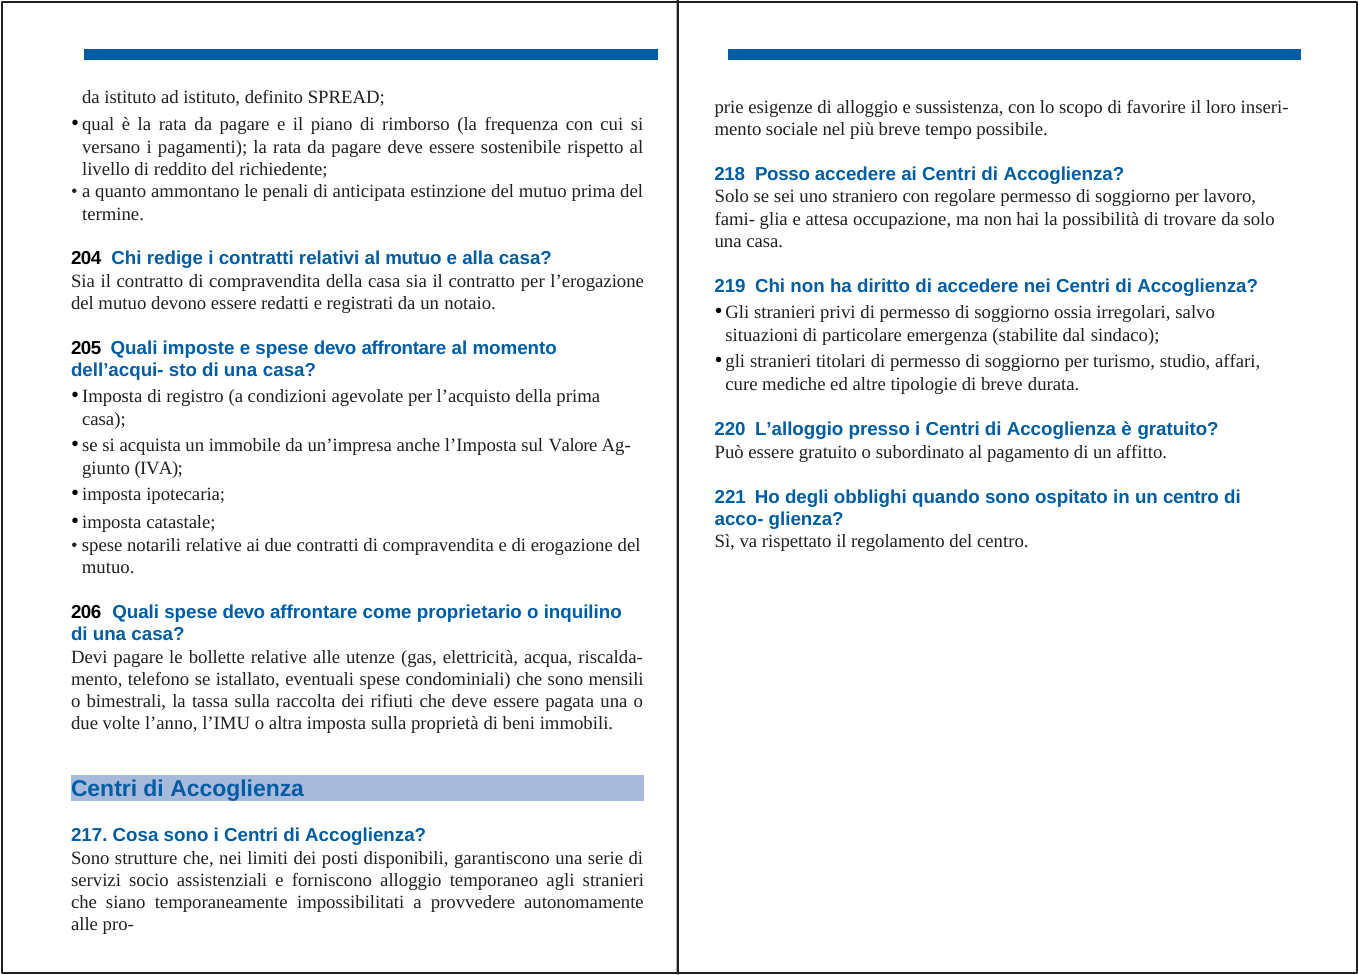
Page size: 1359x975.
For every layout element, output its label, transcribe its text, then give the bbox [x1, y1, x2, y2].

list Imposta di registro (a condizioni agevolate per l’acquisto della prima casa); [71, 381, 648, 429]
text da istituto ad istituto, definito SPREAD; [82, 86, 648, 108]
subtitle Quali imposte e spese devo affrontare al momento dell’acqui- sto di una casa? [71, 337, 644, 380]
list Gli stranieri privi di permesso di soggiorno ossia irregolari, salvo situazioni di particolare emergenza (stabilite dal sindaco); [714, 297, 1288, 346]
subtitle Chi non ha diritto di accedere nei Centri di Accoglienza? [714, 274, 1339, 296]
list spese notarili relative ai due contratti di compravendita e di erogazione del mutuo. [71, 534, 644, 578]
subtitle 217. Cosa sono i Centri di Accoglienza? [71, 824, 1339, 846]
subtitle Posso accedere ai Centri di Accoglienza? [714, 163, 1339, 184]
list a quanto ammontano le penali di anticipata estinzione del mutuo prima del termine. [71, 180, 644, 224]
list imposta catastale; [71, 507, 648, 533]
text Può essere gratuito o subordinato al pagamento di un affitto. [714, 441, 1339, 462]
subtitle Ho degli obblighi quando sono ospitato in un centro di acco- glienza? [714, 486, 1287, 529]
subtitle Quali spese devo affrontare come proprietario o inquilino di una casa? [71, 601, 644, 645]
text Sia il contratto di compravendita della casa sia il contratto per l’erogazione del mutuo devono essere redatti e registrati da un notaio. [71, 270, 644, 313]
text Devi pagare le bollette relative alle utenze (gas, elettricità, acqua, riscalda- mento, telefono se istallato, eventuali spese condominiali) che sono mensili o bimestrali, la tassa sulla raccolta dei rifiuti che deve essere pagata una o due volte l’anno, l’IMU o altra imposta sulla proprietà di beni immobili. [71, 646, 644, 734]
list imposta ipotecaria; [71, 479, 648, 506]
subtitle Centri di Accoglienza [71, 775, 1339, 801]
text prie esigenze di alloggio e sussistenza, con lo scopo di favorire il loro inseri- mento sociale nel più breve tempo possibile. [714, 96, 1297, 139]
text Solo se sei uno straniero con regolare permesso di soggiorno per lavoro, fami- glia e attesa occupazione, ma non hai la possibilità di trovare da solo una casa. [714, 185, 1288, 251]
list se si acquista un immobile da un’impresa anche l’Imposta sul Valore Ag- giunto (IVA); [71, 430, 644, 479]
text Sono strutture che, nei limiti dei posti disponibili, garantiscono una serie di servizi socio assistenziali e forniscono alloggio temporaneo agli stranieri che siano temporaneamente impossibilitati a provvedere autonomamente alle pro- [71, 847, 644, 935]
list gli stranieri titolari di permesso di soggiorno per turismo, studio, affari, cure mediche ed altre tipologie di breve durata. [714, 346, 1288, 395]
text Sì, va rispettato il regolamento del centro. [714, 530, 1339, 552]
list qual è la rata da pagare e il piano di rimborso (la frequenza con cui si versano i pagamenti); la rata da pagare deve essere sostenibile rispetto al livello di reddito del richiedente; [71, 109, 644, 179]
subtitle L’alloggio presso i Centri di Accoglienza è gratuito? [714, 418, 1339, 440]
subtitle Chi redige i contratti relativi al mutuo e alla casa? [71, 247, 648, 269]
